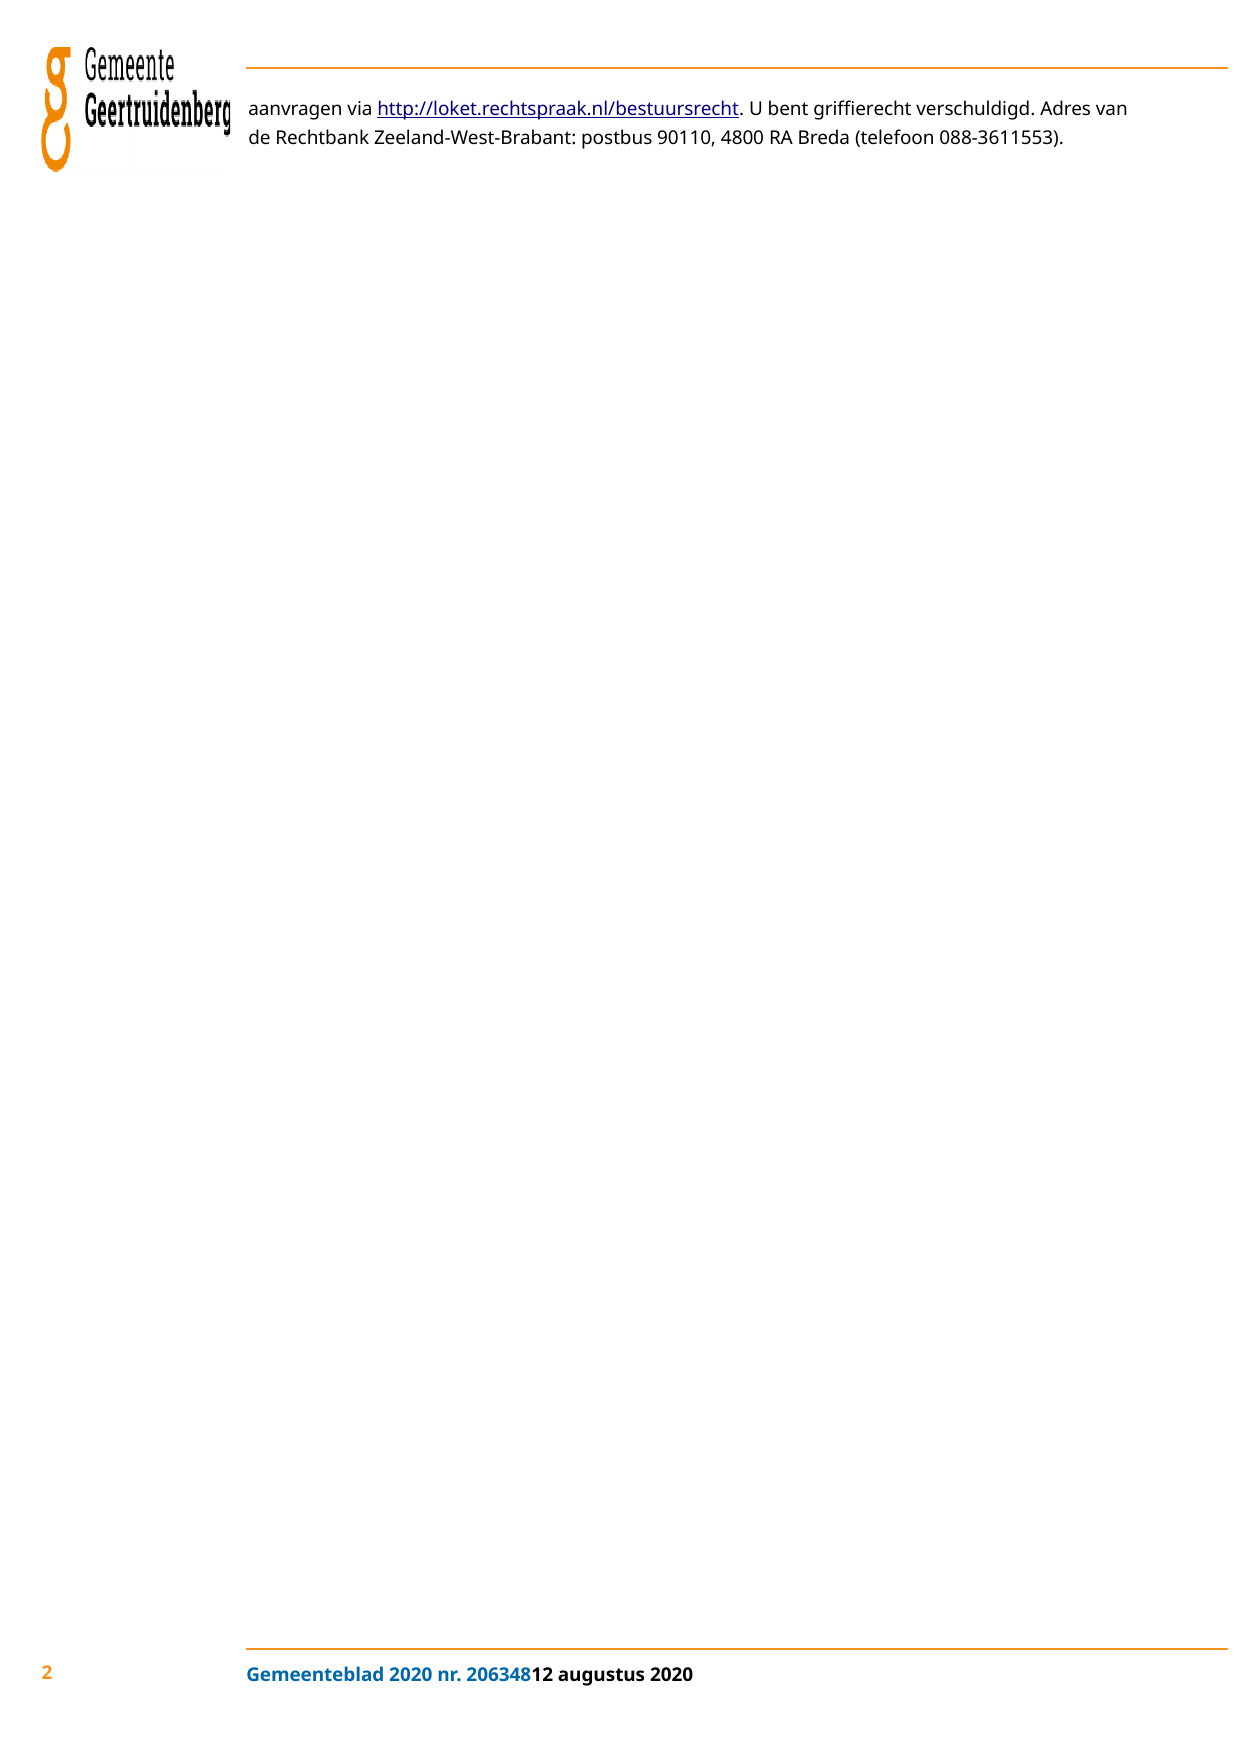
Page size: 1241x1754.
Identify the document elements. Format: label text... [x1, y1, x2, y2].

text aanvragen via http://loket.rechtspraak.nl/bestuursrecht. U bent griffierecht verschuldigd. Adres van de Rechtbank Zeeland-West-Brabant: postbus 90110, 4800 RA Breda (telefoon 088-3611553). [248, 95, 1152, 150]
picture [41, 47, 231, 172]
